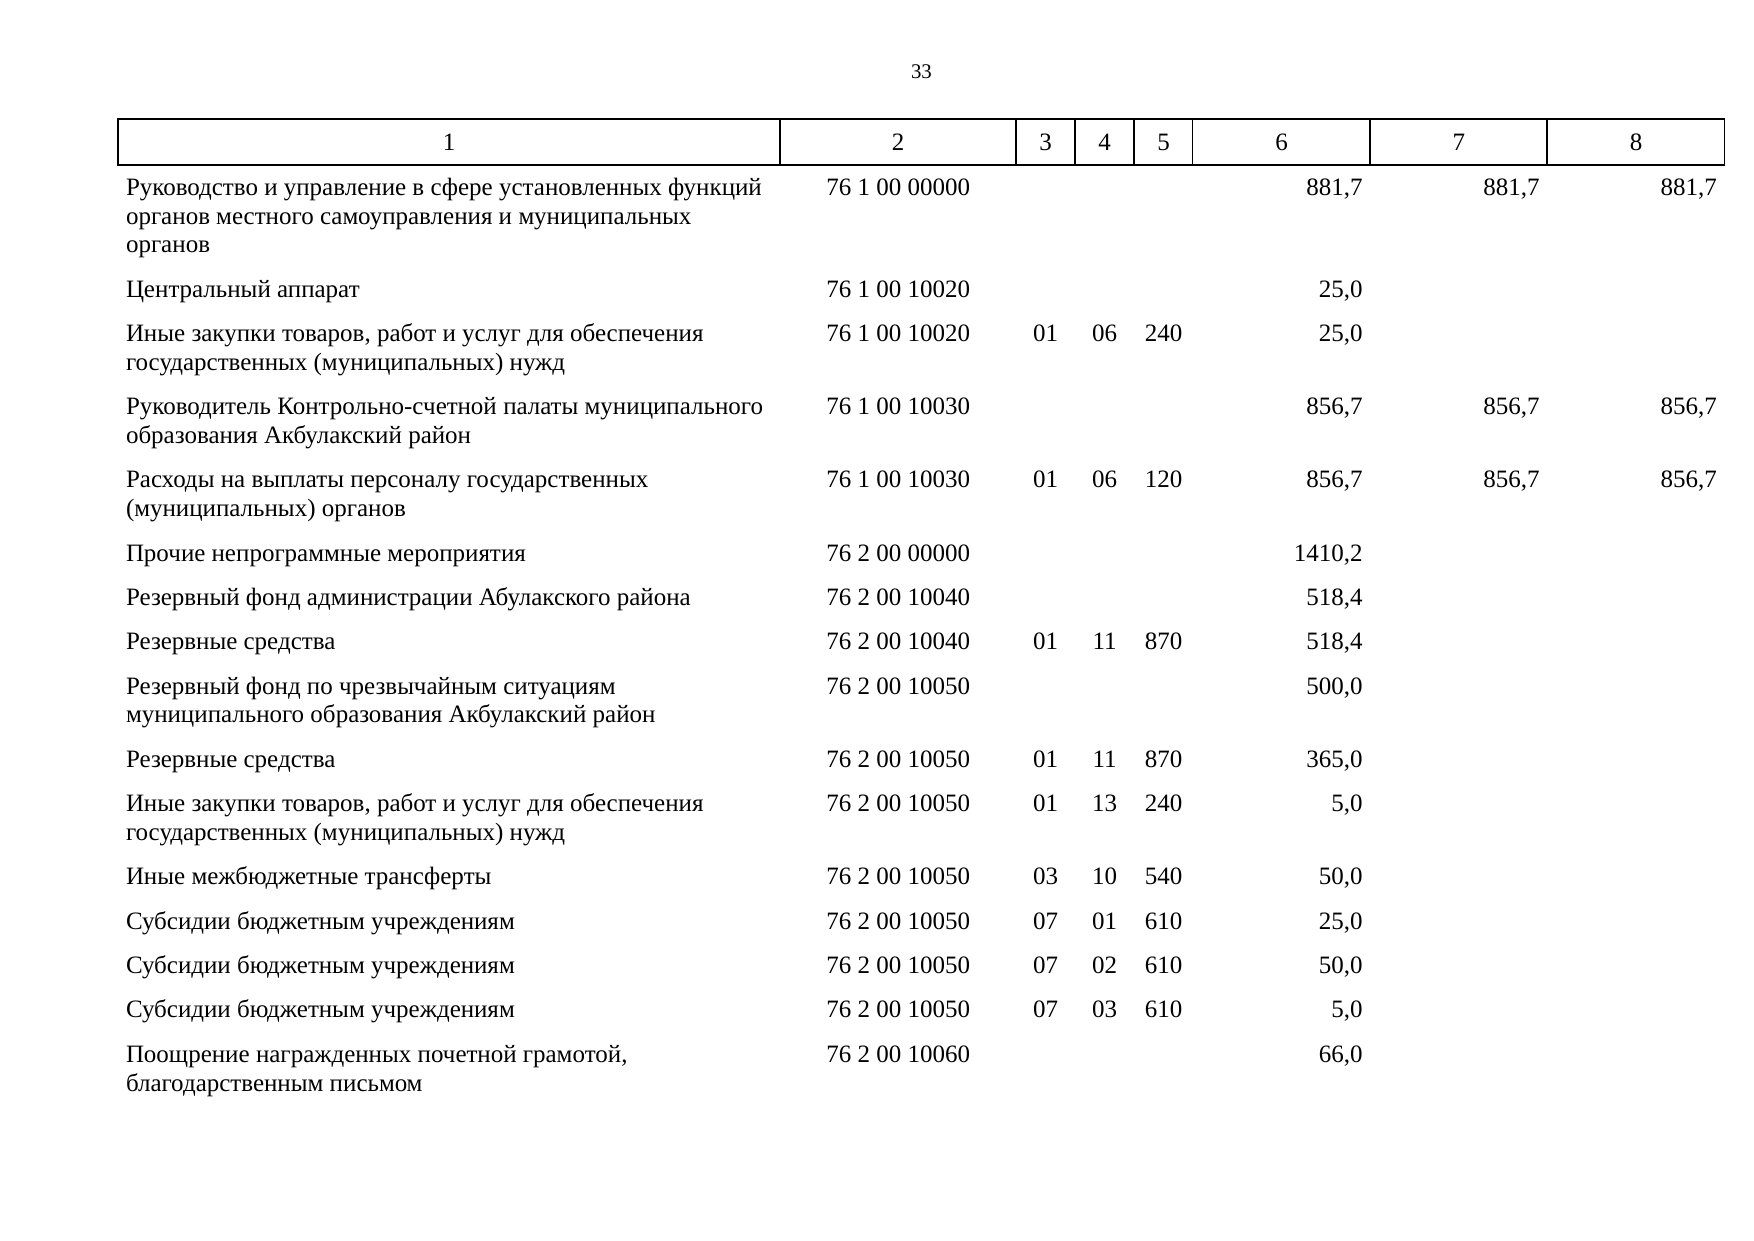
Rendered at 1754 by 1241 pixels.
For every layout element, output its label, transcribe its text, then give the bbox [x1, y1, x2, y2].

table_cell 856,7 [1370, 384, 1547, 457]
table_cell [1370, 1031, 1547, 1104]
table_cell 76 1 00 10030 [780, 384, 1016, 457]
table_cell 01 [1016, 310, 1075, 383]
table_cell Резервный фонд по чрезвычайным ситуациям муниципального образования Акбулакский район [118, 663, 780, 736]
table_cell [1547, 780, 1724, 853]
table_cell [1134, 574, 1193, 618]
table_cell [1547, 530, 1724, 574]
table_cell [1547, 736, 1724, 780]
table_cell 50,0 [1193, 942, 1370, 987]
table_cell 120 [1134, 457, 1193, 530]
table_header [1548, 120, 1724, 164]
table_cell [1547, 987, 1724, 1031]
table_cell Резервные средства [118, 619, 780, 663]
table_header 3 [1024, 128, 1067, 156]
table_cell [1016, 384, 1075, 457]
table_cell [1075, 530, 1134, 574]
table_cell Иные закупки товаров, работ и услуг для обеспечения государственных (муниципальных) нужд [118, 780, 780, 853]
table_cell 76 2 00 10050 [780, 854, 1016, 898]
table_cell 76 2 00 10050 [780, 663, 1016, 736]
table_cell Резервный фонд администрации Абулакского района [118, 574, 780, 618]
table_cell 03 [1075, 987, 1134, 1031]
table_cell [1370, 310, 1547, 383]
table_cell [1134, 1031, 1193, 1104]
table_cell 76 1 00 10020 [780, 266, 1016, 310]
table_cell Руководитель Контрольно-счетной палаты муниципального образования Акбулакский район [118, 384, 780, 457]
table_cell 76 2 00 10050 [780, 942, 1016, 987]
table_header 4 [1083, 128, 1126, 156]
table_cell [1075, 166, 1134, 266]
table_cell 01 [1016, 780, 1075, 853]
table_cell [1016, 266, 1075, 310]
table_cell 881,7 [1193, 166, 1370, 266]
table_header [1371, 120, 1546, 164]
table_cell 881,7 [1370, 166, 1547, 266]
table_header [119, 120, 779, 164]
table_header [1193, 120, 1369, 164]
table_cell 76 2 00 10040 [780, 619, 1016, 663]
table_cell 03 [1016, 854, 1075, 898]
table_cell 11 [1075, 736, 1134, 780]
table_cell 518,4 [1193, 619, 1370, 663]
table_cell [1370, 987, 1547, 1031]
table_cell 01 [1016, 619, 1075, 663]
table_cell [1370, 663, 1547, 736]
table_cell Поощрение награжденных почетной грамотой, благодарственным письмом [118, 1031, 780, 1104]
table_cell 856,7 [1547, 457, 1724, 530]
table_cell [1370, 898, 1547, 942]
table_cell [1547, 266, 1724, 310]
table_cell 610 [1134, 898, 1193, 942]
table_cell 856,7 [1193, 384, 1370, 457]
table_cell [1075, 1031, 1134, 1104]
table_cell 10 [1075, 854, 1134, 898]
table_cell 02 [1075, 942, 1134, 987]
table_cell 365,0 [1193, 736, 1370, 780]
table_cell 76 1 00 10030 [780, 457, 1016, 530]
table_cell Прочие непрограммные мероприятия [118, 530, 780, 574]
table_cell [1075, 574, 1134, 618]
table_header 5 [1142, 128, 1185, 156]
table_cell [1134, 530, 1193, 574]
table_cell [1075, 663, 1134, 736]
table_cell 76 2 00 00000 [780, 530, 1016, 574]
table_cell [1370, 574, 1547, 618]
table_cell 856,7 [1193, 457, 1370, 530]
table_cell Субсидии бюджетным учреждениям [118, 987, 780, 1031]
table_cell [1370, 530, 1547, 574]
table_cell Субсидии бюджетным учреждениям [118, 942, 780, 987]
table_cell 25,0 [1193, 266, 1370, 310]
table_cell [1547, 619, 1724, 663]
table_cell [1547, 942, 1724, 987]
table_cell 50,0 [1193, 854, 1370, 898]
table_cell [1370, 619, 1547, 663]
table_cell [1547, 574, 1724, 618]
table_cell [1016, 574, 1075, 618]
table_cell 856,7 [1547, 384, 1724, 457]
table_cell 76 2 00 10050 [780, 780, 1016, 853]
table_cell 01 [1016, 457, 1075, 530]
table_header 2 [788, 128, 1008, 156]
table_cell [1075, 384, 1134, 457]
table_cell 13 [1075, 780, 1134, 853]
table_cell [1547, 854, 1724, 898]
table_cell [1547, 310, 1724, 383]
table_header [1135, 120, 1192, 164]
table_cell 01 [1016, 736, 1075, 780]
table_cell 518,4 [1193, 574, 1370, 618]
table_cell [1370, 736, 1547, 780]
table_cell 11 [1075, 619, 1134, 663]
table_cell 76 1 00 10020 [780, 310, 1016, 383]
table_header [1076, 120, 1133, 164]
table_header 6 [1201, 128, 1362, 156]
table_cell [1075, 266, 1134, 310]
table_cell 66,0 [1193, 1031, 1370, 1104]
table_cell Резервные средства [118, 736, 780, 780]
table_cell 76 1 00 00000 [780, 166, 1016, 266]
table_cell [1016, 166, 1075, 266]
table_cell Субсидии бюджетным учреждениям [118, 898, 780, 942]
table_cell Центральный аппарат [118, 266, 780, 310]
table_cell [1016, 1031, 1075, 1104]
table_cell [1134, 266, 1193, 310]
table_cell 240 [1134, 310, 1193, 383]
table_cell Руководство и управление в сфере установленных функций органов местного самоуправления и муниципальных органов [118, 166, 780, 266]
table_cell [1547, 663, 1724, 736]
table_cell 76 2 00 10050 [780, 736, 1016, 780]
table_cell 856,7 [1370, 457, 1547, 530]
table_cell [1134, 166, 1193, 266]
table_cell 540 [1134, 854, 1193, 898]
table_cell 5,0 [1193, 987, 1370, 1031]
table_cell 07 [1016, 942, 1075, 987]
table_header 7 [1378, 128, 1539, 156]
table_cell Расходы на выплаты персоналу государственных (муниципальных) органов [118, 457, 780, 530]
table_cell [1547, 898, 1724, 942]
table_header [1017, 120, 1074, 164]
table_cell 610 [1134, 942, 1193, 987]
table_cell 5,0 [1193, 780, 1370, 853]
table_header 1 [126, 128, 772, 156]
table_cell 870 [1134, 736, 1193, 780]
table_cell 76 2 00 10040 [780, 574, 1016, 618]
table_cell 610 [1134, 987, 1193, 1031]
table_cell 76 2 00 10050 [780, 987, 1016, 1031]
table_cell 1410,2 [1193, 530, 1370, 574]
table_cell 870 [1134, 619, 1193, 663]
table_cell 07 [1016, 898, 1075, 942]
table_cell [1134, 384, 1193, 457]
table_cell 76 2 00 10060 [780, 1031, 1016, 1104]
table_cell [1370, 942, 1547, 987]
table_cell 06 [1075, 457, 1134, 530]
table_header [781, 120, 1015, 164]
table_cell [1547, 1031, 1724, 1104]
table_cell 881,7 [1547, 166, 1724, 266]
table_cell 240 [1134, 780, 1193, 853]
table_cell 25,0 [1193, 898, 1370, 942]
table_cell 06 [1075, 310, 1134, 383]
table_cell 76 2 00 10050 [780, 898, 1016, 942]
table_cell [1370, 780, 1547, 853]
table_cell [1370, 266, 1547, 310]
table_cell [1016, 663, 1075, 736]
table_cell 07 [1016, 987, 1075, 1031]
table_cell 25,0 [1193, 310, 1370, 383]
table_header 8 [1555, 128, 1716, 156]
table_cell 01 [1075, 898, 1134, 942]
table_cell 500,0 [1193, 663, 1370, 736]
table_cell [1016, 530, 1075, 574]
table_cell Иные закупки товаров, работ и услуг для обеспечения государственных (муниципальных) нужд [118, 310, 780, 383]
table_cell [1370, 854, 1547, 898]
table_cell Иные межбюджетные трансферты [118, 854, 780, 898]
table_cell [1134, 663, 1193, 736]
